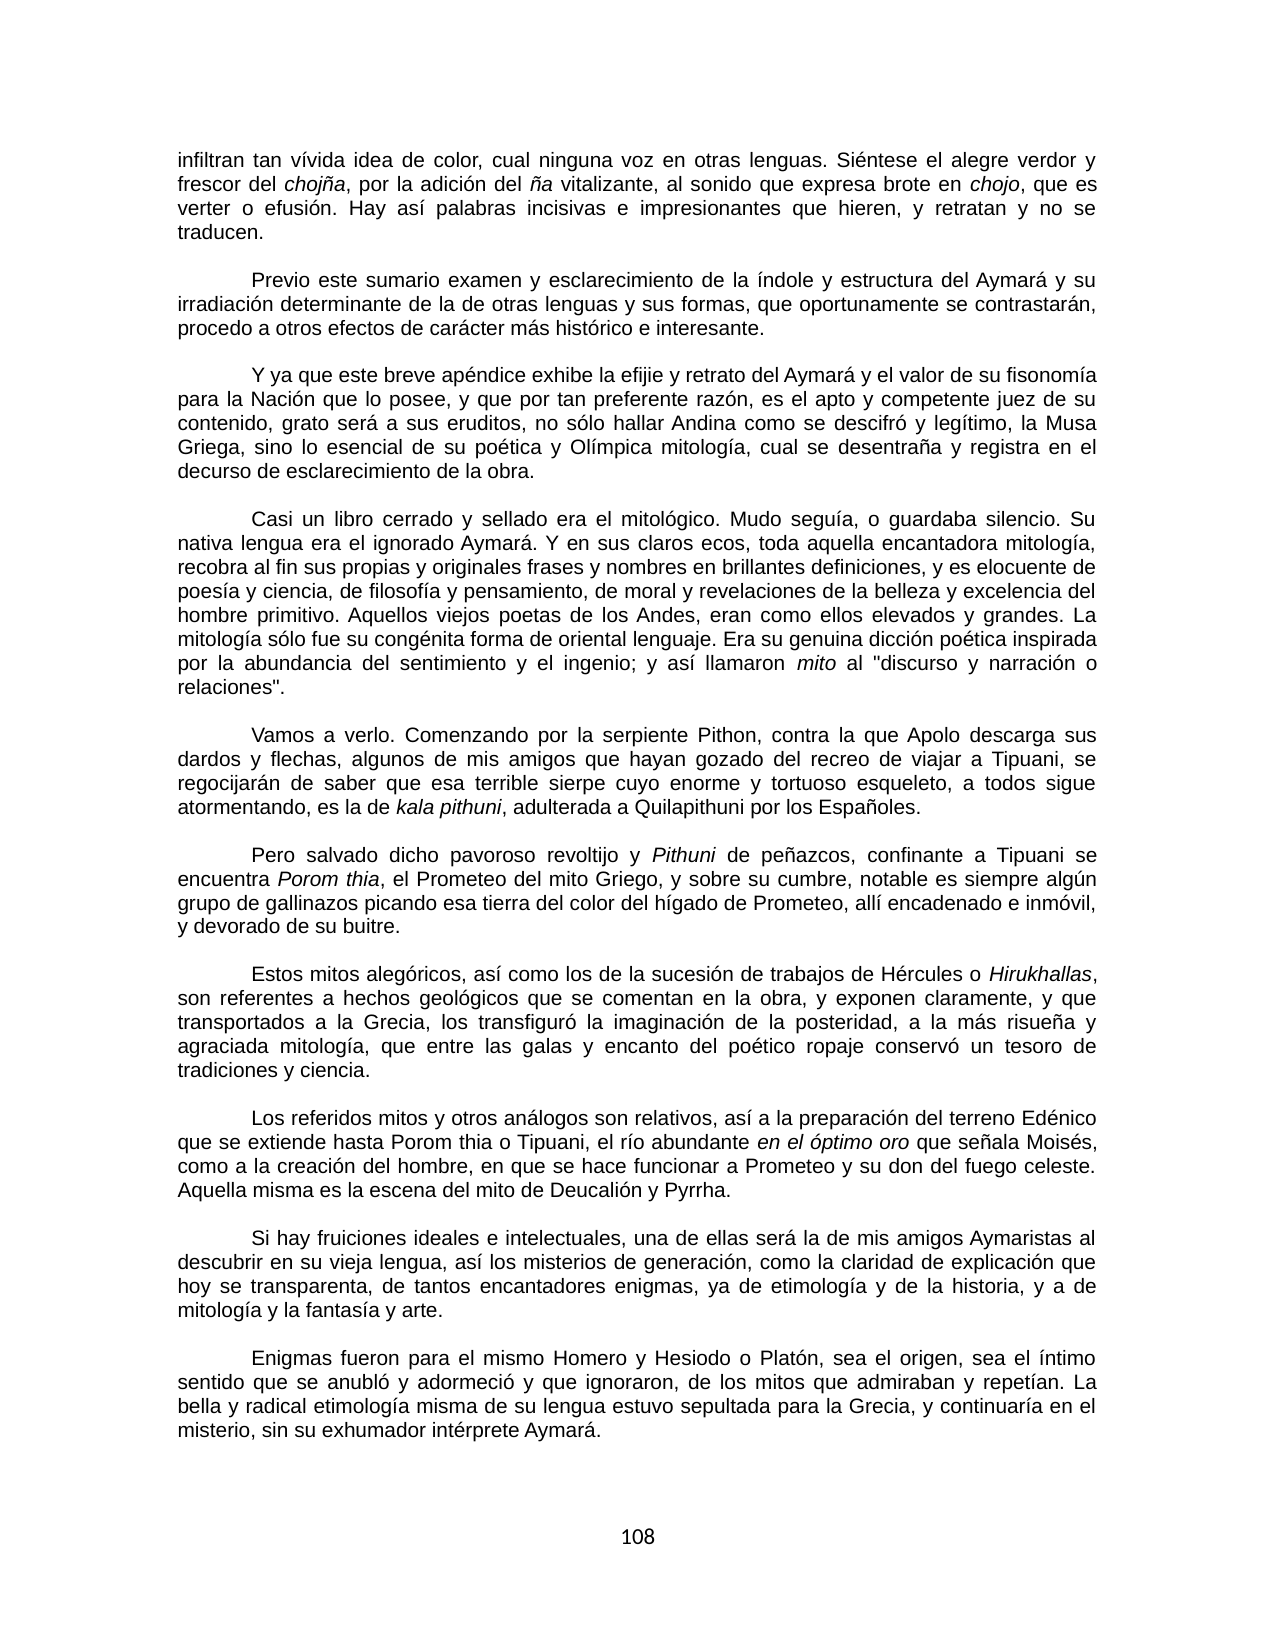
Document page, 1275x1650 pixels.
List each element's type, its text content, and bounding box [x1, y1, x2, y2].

text Enigmas fueron para el mismo Homero y Hesiodo o Platón, sea el origen, sea el íntimo sentido que se anubló y adormeció y que ignoraron, de los mitos que admiraban y repetían. La bella y radical etimología misma de su lengua estuvo sepultada para la Grecia, y continuaría en el misterio, sin su exhumador intérprete Aymará. [177, 1346, 1098, 1441]
text Casi un libro cerrado y sellado era el mitológico. Mudo seguía, o guardaba silencio. Su nativa lengua era el ignorado Aymará. Y en sus claros ecos, toda aquella encantadora mitología, recobra al fin sus propias y originales frases y nombres en brillantes definiciones, y es elocuente de poesía y ciencia, de filosofía y pensamiento, de moral y revelaciones de la belleza y excelencia del hombre primitivo. Aquellos viejos poetas de los Andes, eran como ellos elevados y grandes. La mitología sólo fue su congénita forma de oriental lenguaje. Era su genuina dicción poética inspirada por la abundancia del sentimiento y el ingenio; y así llamaron mito al "discurso y narración o relaciones". [177, 507, 1098, 699]
text Los referidos mitos y otros análogos son relativos, así a la preparación del terreno Edénico que se extiende hasta Porom thia o Tipuani, el río abundante en el óptimo oro que señala Moisés, como a la creación del hombre, en que se hace funcionar a Prometeo y su don del fuego celeste. Aquella misma es la escena del mito de Deucalión y Pyrrha. [177, 1106, 1098, 1202]
text Si hay fruiciones ideales e intelectuales, una de ellas será la de mis amigos Aymaristas al descubrir en su vieja lengua, así los misterios de generación, como la claridad de explicación que hoy se transparenta, de tantos encantadores enigmas, ya de etimología y de la historia, y a de mitología y la fantasía y arte. [177, 1226, 1098, 1322]
text Pero salvado dicho pavoroso revoltijo y Pithuni de peñazcos, confinante a Tipuani se encuentra Porom thia, el Prometeo del mito Griego, y sobre su cumbre, notable es siempre algún grupo de gallinazos picando esa tierra del color del hígado de Prometeo, allí encadenado e inmóvil, y devorado de su buitre. [177, 842, 1098, 938]
text infiltran tan vívida idea de color, cual ninguna voz en otras lenguas. Siéntese el alegre verdor y frescor del chojña, por la adición del ña vitalizante, al sonido que expresa brote en chojo, que es verter o efusión. Hay así palabras incisivas e impresionantes que hieren, y retratan y no se traducen. [177, 148, 1098, 243]
text Estos mitos alegóricos, así como los de la sucesión de trabajos de Hércules o Hirukhallas, son referentes a hechos geológicos que se comentan en la obra, y exponen claramente, y que transportados a la Grecia, los transfiguró la imaginación de la posteridad, a la más risueña y agraciada mitología, que entre las galas y encanto del poético ropaje conservó un tesoro de tradiciones y ciencia. [177, 962, 1098, 1082]
text Y ya que este breve apéndice exhibe la efijie y retrato del Aymará y el valor de su fisonomía para la Nación que lo posee, y que por tan preferente razón, es el apto y competente juez de su contenido, grato será a sus eruditos, no sólo hallar Andina como se descifró y legítimo, la Musa Griega, sino lo esencial de su poética y Olímpica mitología, cual se desentraña y registra en el decurso de esclarecimiento de la obra. [177, 363, 1098, 483]
text Previo este sumario examen y esclarecimiento de la índole y estructura del Aymará y su irradiación determinante de la de otras lenguas y sus formas, que oportunamente se contrastarán, procedo a otros efectos de carácter más histórico e interesante. [177, 267, 1098, 339]
text Vamos a verlo. Comenzando por la serpiente Pithon, contra la que Apolo descarga sus dardos y flechas, algunos de mis amigos que hayan gozado del recreo de viajar a Tipuani, se regocijarán de saber que esa terrible sierpe cuyo enorme y tortuoso esqueleto, a todos sigue atormentando, es la de kala pithuni, adulterada a Quilapithuni por los Españoles. [177, 723, 1098, 818]
